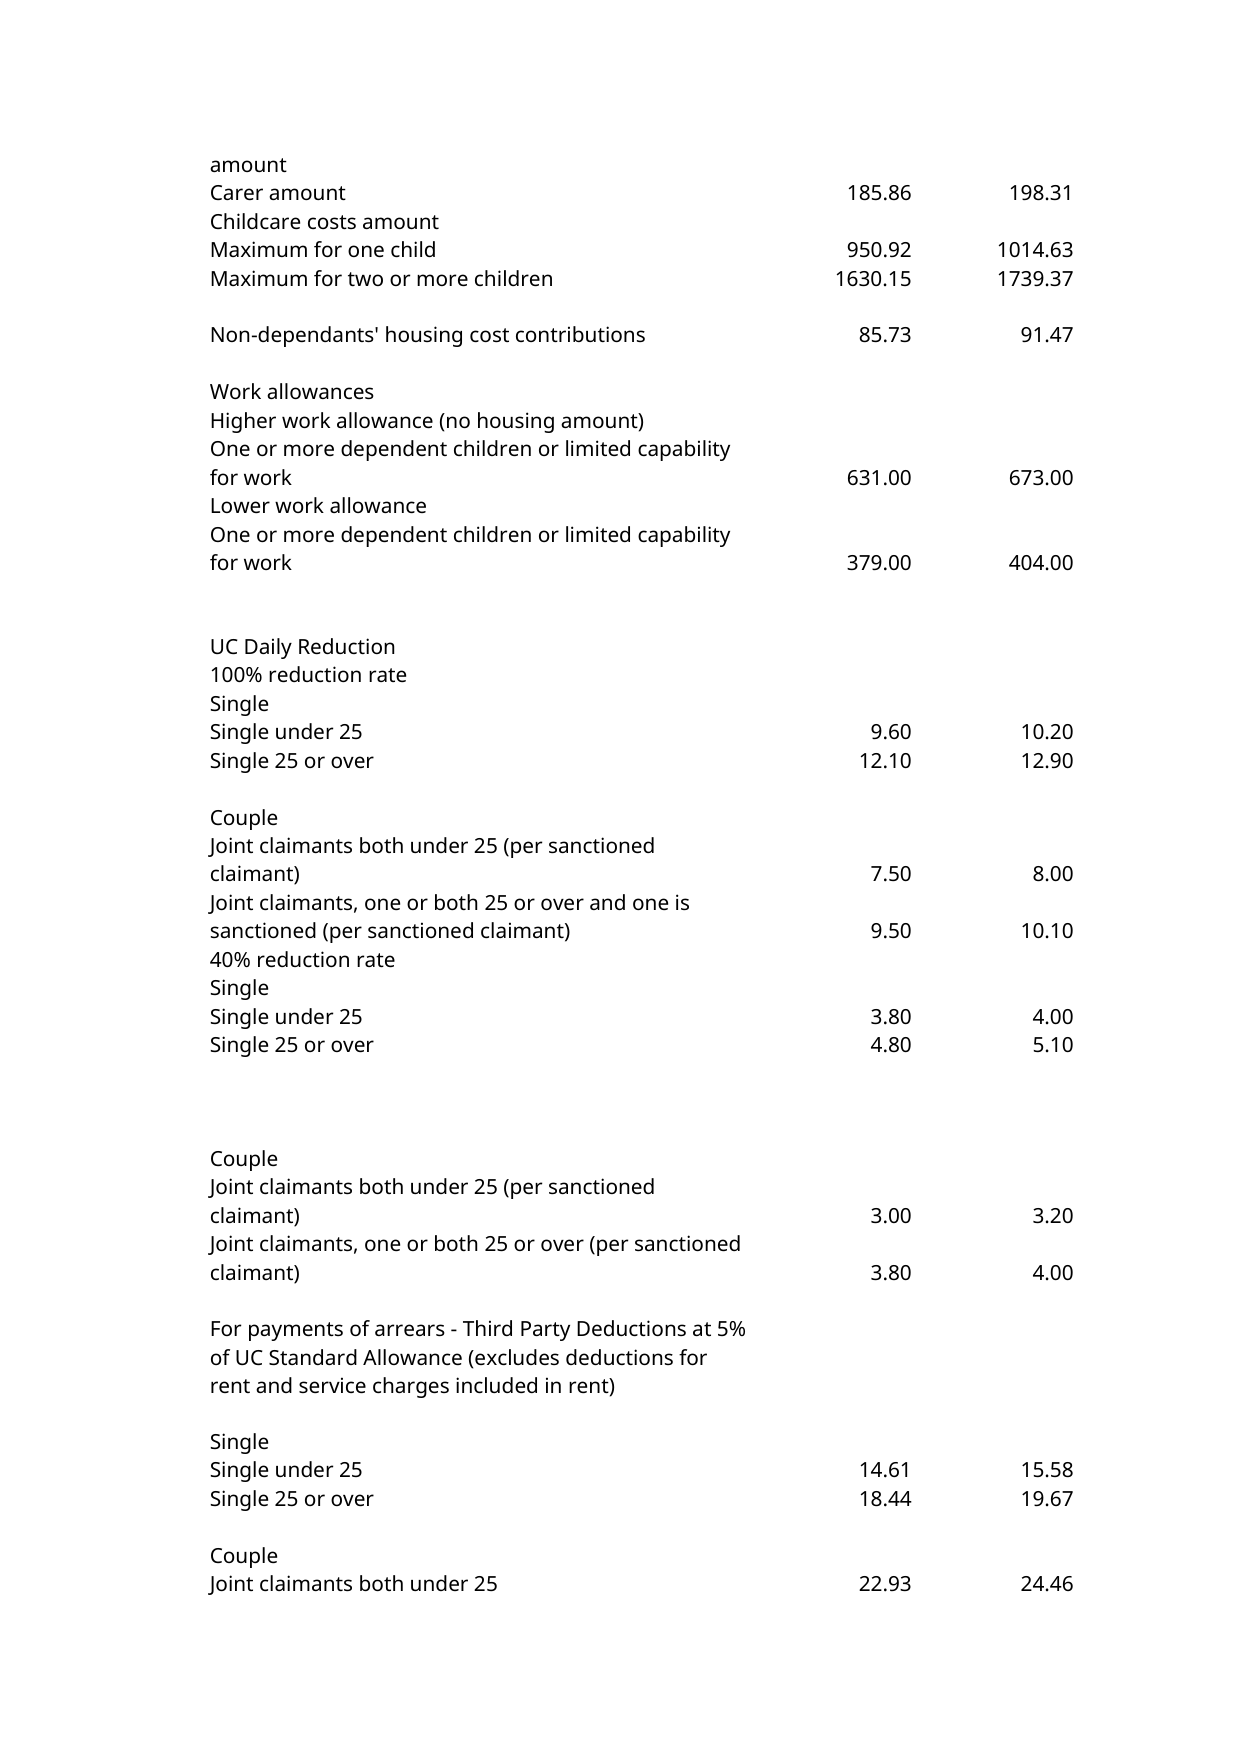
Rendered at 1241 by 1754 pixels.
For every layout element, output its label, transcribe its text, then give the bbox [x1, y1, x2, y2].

table_cell [928, 661, 1090, 689]
table_cell [150, 406, 188, 434]
table_cell [928, 774, 1090, 803]
table_cell [150, 491, 188, 520]
table_cell Maximum for two or more children [198, 264, 758, 292]
table_cell [150, 888, 188, 945]
table_cell [928, 1087, 1090, 1116]
table_cell [188, 661, 198, 689]
table_cell [150, 349, 188, 377]
table_cell [188, 746, 198, 774]
table_cell [928, 1541, 1090, 1569]
table_cell 12.90 [928, 746, 1090, 774]
table_cell [188, 632, 198, 661]
table_cell [188, 150, 198, 178]
table_cell [188, 577, 198, 605]
table_cell Single 25 or over [198, 1030, 758, 1059]
table_cell [188, 349, 198, 377]
table_cell [928, 945, 1090, 973]
table_cell Non-dependants' housing cost contributions [198, 321, 758, 349]
table_cell 1014.63 [928, 235, 1090, 264]
table_cell 1630.15 [758, 264, 928, 292]
table_cell [198, 349, 758, 377]
table_cell [928, 491, 1090, 520]
table_cell One or more dependent children or limited capability for work [198, 434, 758, 491]
table_cell Single under 25 [198, 1455, 758, 1484]
table_cell [188, 520, 198, 577]
table_cell [928, 973, 1090, 1002]
table_cell Joint claimants, one or both 25 or over and one is sanctioned (per sanctioned claimant) [198, 888, 758, 945]
table_cell [758, 292, 928, 321]
table_cell [188, 1173, 198, 1229]
table_cell [150, 1541, 188, 1569]
table_cell Higher work allowance (no housing amount) [198, 406, 758, 434]
table_cell [150, 378, 188, 406]
table_cell [150, 1087, 188, 1116]
table_cell [198, 1512, 758, 1541]
table_cell [188, 1541, 198, 1569]
table_cell 404.00 [928, 520, 1090, 577]
table_cell [758, 577, 928, 605]
table_cell [150, 718, 188, 746]
table_cell 1739.37 [928, 264, 1090, 292]
table_cell [150, 1400, 188, 1427]
table_cell Single under 25 [198, 1002, 758, 1030]
table_cell Single 25 or over [198, 1484, 758, 1512]
table_cell Maximum for one child [198, 235, 758, 264]
table_cell [198, 774, 758, 803]
table_cell 15.58 [928, 1455, 1090, 1484]
table_cell [150, 973, 188, 1002]
table_cell [150, 1173, 188, 1229]
table_cell 379.00 [758, 520, 928, 577]
table_cell [188, 888, 198, 945]
table_cell 91.47 [928, 321, 1090, 349]
table_cell [928, 605, 1090, 632]
table_cell [928, 689, 1090, 717]
table_cell [150, 632, 188, 661]
table_cell 12.10 [758, 746, 928, 774]
table_cell 22.93 [758, 1569, 928, 1598]
table_cell [928, 378, 1090, 406]
table_cell [758, 1427, 928, 1455]
table_cell [150, 689, 188, 717]
table_cell [928, 1400, 1090, 1427]
table_cell [188, 945, 198, 973]
table_cell [150, 150, 188, 178]
table_cell [188, 605, 198, 632]
table_cell [188, 1569, 198, 1598]
table_cell [150, 605, 188, 632]
table_cell Couple [198, 803, 758, 831]
table_cell 5.10 [928, 1030, 1090, 1059]
table_cell [150, 321, 188, 349]
table_cell [198, 577, 758, 605]
table_cell [758, 491, 928, 520]
table_cell [758, 774, 928, 803]
table_cell [928, 1059, 1090, 1087]
table_cell 10.10 [928, 888, 1090, 945]
table_cell [758, 632, 928, 661]
table_cell [150, 746, 188, 774]
table_cell [928, 1427, 1090, 1455]
table_cell [150, 831, 188, 888]
table_cell [188, 491, 198, 520]
table_cell [188, 1229, 198, 1286]
table_cell 14.61 [758, 1455, 928, 1484]
table_cell [150, 1002, 188, 1030]
table_cell [928, 1286, 1090, 1314]
table_cell 100% reduction rate [198, 661, 758, 689]
table_cell [188, 1315, 198, 1400]
table_cell [928, 577, 1090, 605]
table_cell [150, 1455, 188, 1484]
table_cell [928, 632, 1090, 661]
table_cell UC Daily Reduction [198, 632, 758, 661]
table_cell [188, 264, 198, 292]
table_cell amount [198, 150, 758, 178]
table_cell [150, 520, 188, 577]
table_cell [188, 321, 198, 349]
table_cell [150, 661, 188, 689]
table_cell [758, 1116, 928, 1144]
table_cell [188, 689, 198, 717]
table_cell [188, 179, 198, 207]
table_cell [758, 150, 928, 178]
table_cell [188, 292, 198, 321]
table_cell [188, 1059, 198, 1087]
table_cell Joint claimants both under 25 (per sanctioned claimant) [198, 831, 758, 888]
table_cell [188, 803, 198, 831]
table_cell [758, 661, 928, 689]
table_cell [188, 406, 198, 434]
table_cell [188, 1484, 198, 1512]
table_cell [150, 179, 188, 207]
table_cell [150, 1116, 188, 1144]
table_cell [188, 1512, 198, 1541]
table_cell [150, 1427, 188, 1455]
table_cell 198.31 [928, 179, 1090, 207]
table_cell [150, 434, 188, 491]
table_cell 185.86 [758, 179, 928, 207]
table_cell [758, 605, 928, 632]
table_cell 7.50 [758, 831, 928, 888]
table_cell [758, 689, 928, 717]
table_cell [928, 1144, 1090, 1172]
table_cell [188, 207, 198, 235]
table_cell [198, 1059, 758, 1087]
table_cell [758, 1059, 928, 1087]
table_cell [928, 406, 1090, 434]
table_cell [188, 1002, 198, 1030]
table_cell [150, 803, 188, 831]
table_cell Joint claimants, one or both 25 or over (per sanctioned claimant) [198, 1229, 758, 1286]
table_cell [758, 803, 928, 831]
table_cell [758, 378, 928, 406]
table_cell 4.00 [928, 1002, 1090, 1030]
table_cell [150, 1144, 188, 1172]
table_cell [188, 1087, 767, 1116]
table_cell Single [198, 1427, 758, 1455]
table_cell Couple [198, 1144, 758, 1172]
table_cell [150, 945, 188, 973]
table_cell Single [198, 689, 758, 717]
table_cell 9.50 [758, 888, 928, 945]
table_cell 9.60 [758, 718, 928, 746]
table_cell [188, 831, 198, 888]
table_cell 19.67 [928, 1484, 1090, 1512]
table_cell 85.73 [758, 321, 928, 349]
table_cell 631.00 [758, 434, 928, 491]
table_cell [758, 945, 928, 973]
table_cell 4.00 [928, 1229, 1090, 1286]
table_cell Couple [198, 1541, 758, 1569]
table_cell 673.00 [928, 434, 1090, 491]
table_cell [188, 235, 198, 264]
table_cell [188, 718, 198, 746]
table_cell [758, 1541, 928, 1569]
table_cell [928, 1512, 1090, 1541]
table_cell [150, 1059, 188, 1087]
table_cell 950.92 [758, 235, 928, 264]
table_cell [758, 1315, 928, 1400]
table_cell [758, 1512, 928, 1541]
table_cell [198, 605, 758, 632]
table_cell [150, 1569, 188, 1598]
table_cell [758, 207, 928, 235]
table_cell 3.80 [758, 1002, 928, 1030]
table_cell Work allowances [198, 378, 758, 406]
table_cell [188, 1030, 198, 1059]
table_cell Carer amount [198, 179, 758, 207]
table_cell 18.44 [758, 1484, 928, 1512]
table_cell [188, 1144, 198, 1172]
table_cell [928, 1116, 1090, 1144]
table_cell 3.80 [758, 1229, 928, 1286]
table_cell [188, 1286, 198, 1314]
table_cell Lower work allowance [198, 491, 758, 520]
table_cell [188, 1455, 198, 1484]
table_cell [150, 1484, 188, 1512]
table_cell [150, 774, 188, 803]
table_cell [928, 803, 1090, 831]
table_cell [928, 1315, 1090, 1400]
table_cell 4.80 [758, 1030, 928, 1059]
table_cell [767, 1087, 928, 1116]
table_cell [150, 577, 188, 605]
table_cell [188, 1400, 198, 1427]
table_cell Single under 25 [198, 718, 758, 746]
table_cell [150, 1229, 188, 1286]
table_cell [198, 1286, 758, 1314]
table_cell [928, 207, 1090, 235]
table_cell Single [198, 973, 758, 1002]
table_cell Joint claimants both under 25 (per sanctioned claimant) [198, 1173, 758, 1229]
table_cell [188, 973, 198, 1002]
table_cell [188, 774, 198, 803]
table_cell 3.00 [758, 1173, 928, 1229]
table_cell [928, 292, 1090, 321]
table_cell [150, 1286, 188, 1314]
table_cell Single 25 or over [198, 746, 758, 774]
table_cell [758, 349, 928, 377]
table_cell [758, 1144, 928, 1172]
table_cell For payments of arrears - Third Party Deductions at 5% of UC Standard Allowance (excludes deductions for rent and service charges included in rent) [198, 1315, 758, 1400]
table_cell [150, 264, 188, 292]
table_cell 8.00 [928, 831, 1090, 888]
table_cell [150, 1030, 188, 1059]
table_cell 24.46 [928, 1569, 1090, 1598]
table_cell [928, 349, 1090, 377]
table_cell One or more dependent children or limited capability for work [198, 520, 758, 577]
table_cell [198, 1400, 758, 1427]
table_cell [928, 150, 1090, 178]
table_cell [188, 378, 198, 406]
table_cell 40% reduction rate [198, 945, 758, 973]
table_cell [758, 406, 928, 434]
table_cell [188, 434, 198, 491]
table_cell [188, 1427, 198, 1455]
table_cell [198, 1116, 758, 1144]
table_cell [150, 292, 188, 321]
table_cell [188, 1116, 198, 1144]
table_cell 3.20 [928, 1173, 1090, 1229]
table_cell [150, 207, 188, 235]
table_cell [758, 1286, 928, 1314]
table_cell Joint claimants both under 25 [198, 1569, 758, 1598]
table_cell [150, 235, 188, 264]
table_cell [150, 1512, 188, 1541]
table_cell [758, 1400, 928, 1427]
table_cell [198, 292, 758, 321]
table_cell [150, 1315, 188, 1400]
table_cell [758, 973, 928, 1002]
table_cell 10.20 [928, 718, 1090, 746]
table_cell Childcare costs amount [198, 207, 758, 235]
